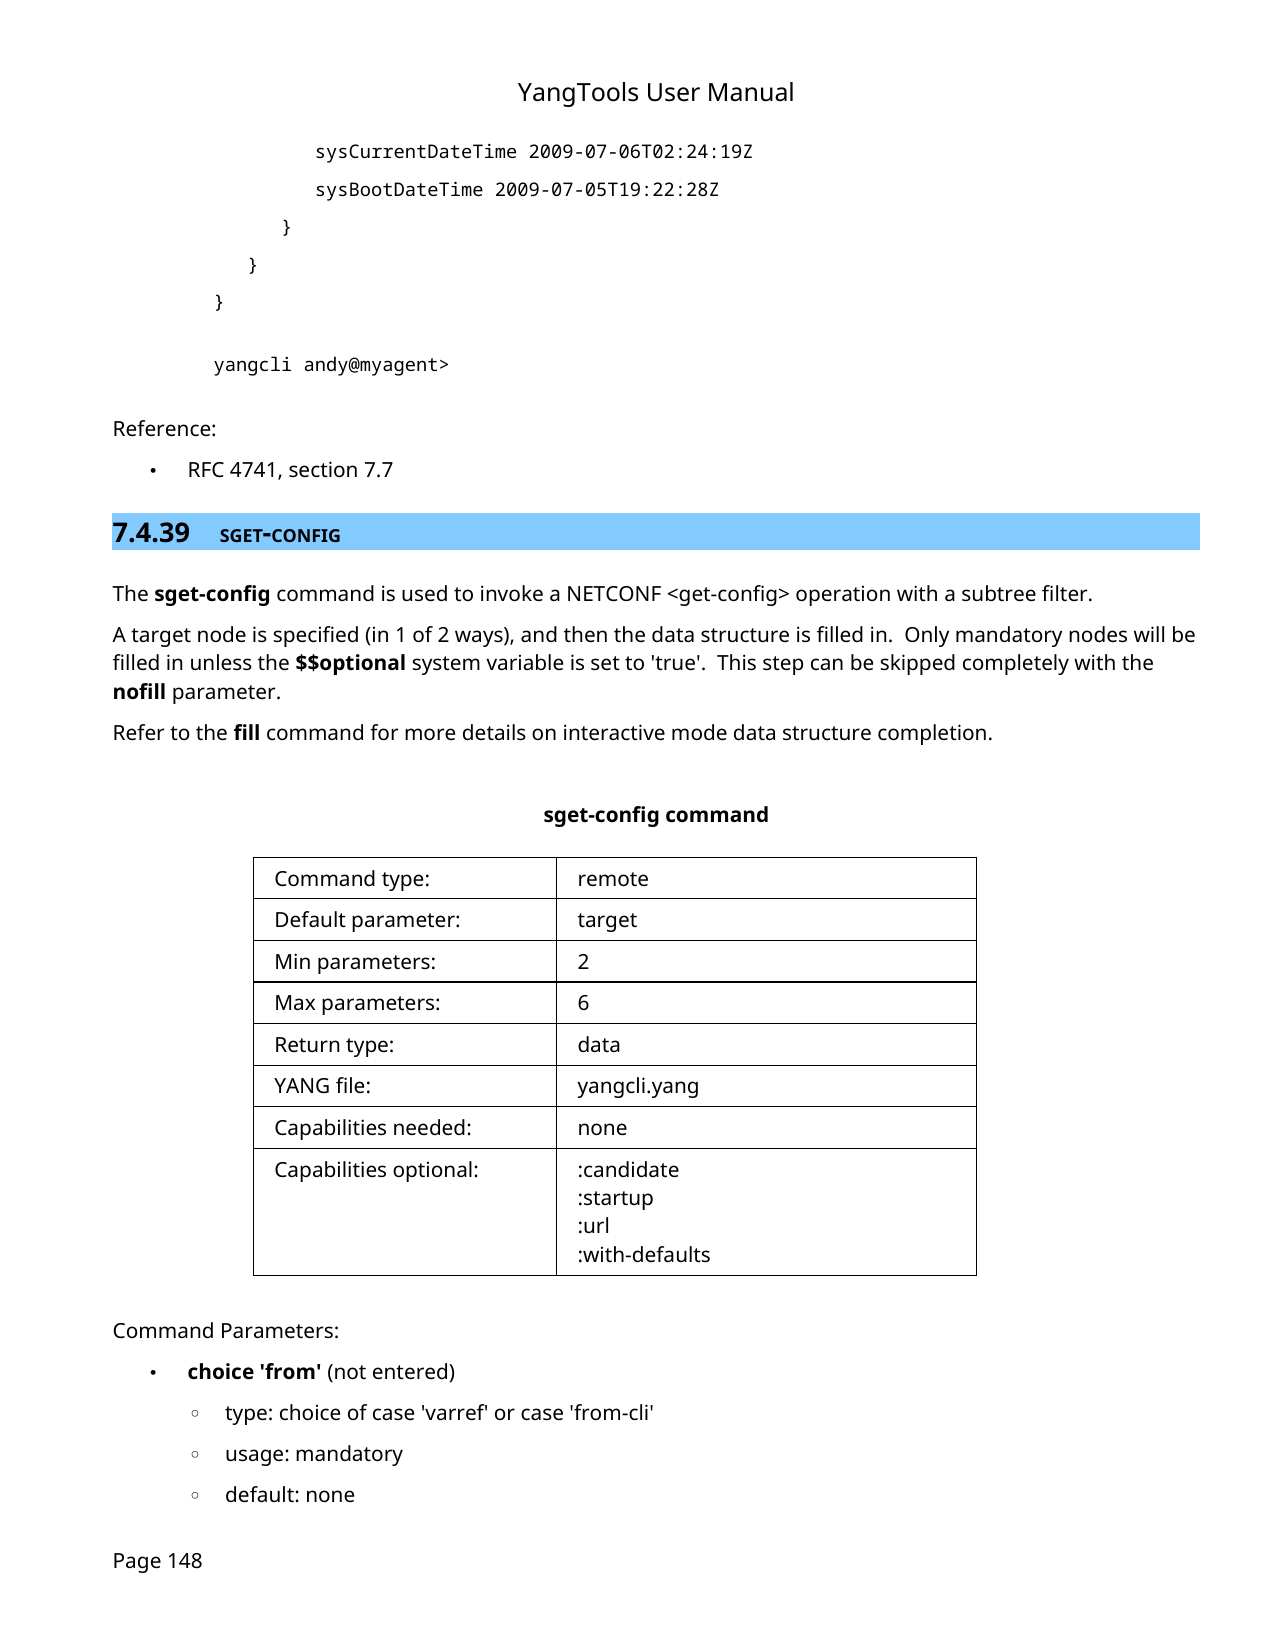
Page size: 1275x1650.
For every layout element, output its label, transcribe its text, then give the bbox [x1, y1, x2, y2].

list RFC 4741, section 7.7 [150, 456, 1200, 484]
text sysBootDateTime 2009-07-05T19:22:28Z [139, 176, 1200, 202]
table_header Command type: [254, 858, 556, 898]
table_cell :candidate :startup :url :with-defaults [557, 1149, 976, 1274]
list default: none [187, 1480, 1200, 1509]
table_cell Capabilities needed: [254, 1107, 556, 1148]
table_cell Capabilities optional: [254, 1149, 556, 1274]
table_cell target [557, 899, 976, 940]
table_header remote [557, 858, 976, 898]
text } [139, 251, 1200, 277]
text Reference: [112, 414, 1200, 443]
table_cell Return type: [254, 1024, 556, 1064]
text A target node is specified (in 1 of 2 ways), and then the data structure is filled in. Only mandatory nodes will be filled in unless the $$optional system variable is set to 'true'. This step can be skipped completely with the nofill parameter. [112, 620, 1200, 705]
table_cell Max parameters: [254, 983, 556, 1023]
table_cell none [557, 1107, 976, 1148]
table_cell data [557, 1024, 976, 1064]
text yangcli andy@myagent> [139, 326, 1200, 403]
table_cell 2 [557, 941, 976, 981]
subtitle sget-config command [127, 800, 1185, 828]
table_cell yangcli.yang [557, 1066, 976, 1106]
table_cell Default parameter: [254, 899, 556, 940]
text Refer to the fill command for more details on interactive mode data structure completion. [112, 718, 1200, 746]
text } [139, 213, 1200, 239]
text The sget-config command is used to invoke a NETCONF <get-config> operation with a subtree filter. [112, 579, 1200, 608]
list choice 'from' (not entered) [150, 1357, 1200, 1386]
list type: choice of case 'varref' or case 'from-cli' [187, 1398, 1200, 1427]
list usage: mandatory [187, 1439, 1200, 1468]
text Command Parameters: [112, 1316, 1200, 1345]
table_cell Min parameters: [254, 941, 556, 981]
subtitle sget-config [112, 513, 1200, 550]
table_cell 6 [557, 983, 976, 1023]
table_cell YANG file: [254, 1066, 556, 1106]
text } [139, 288, 1200, 314]
text sysCurrentDateTime 2009-07-06T02:24:19Z [139, 138, 1200, 164]
